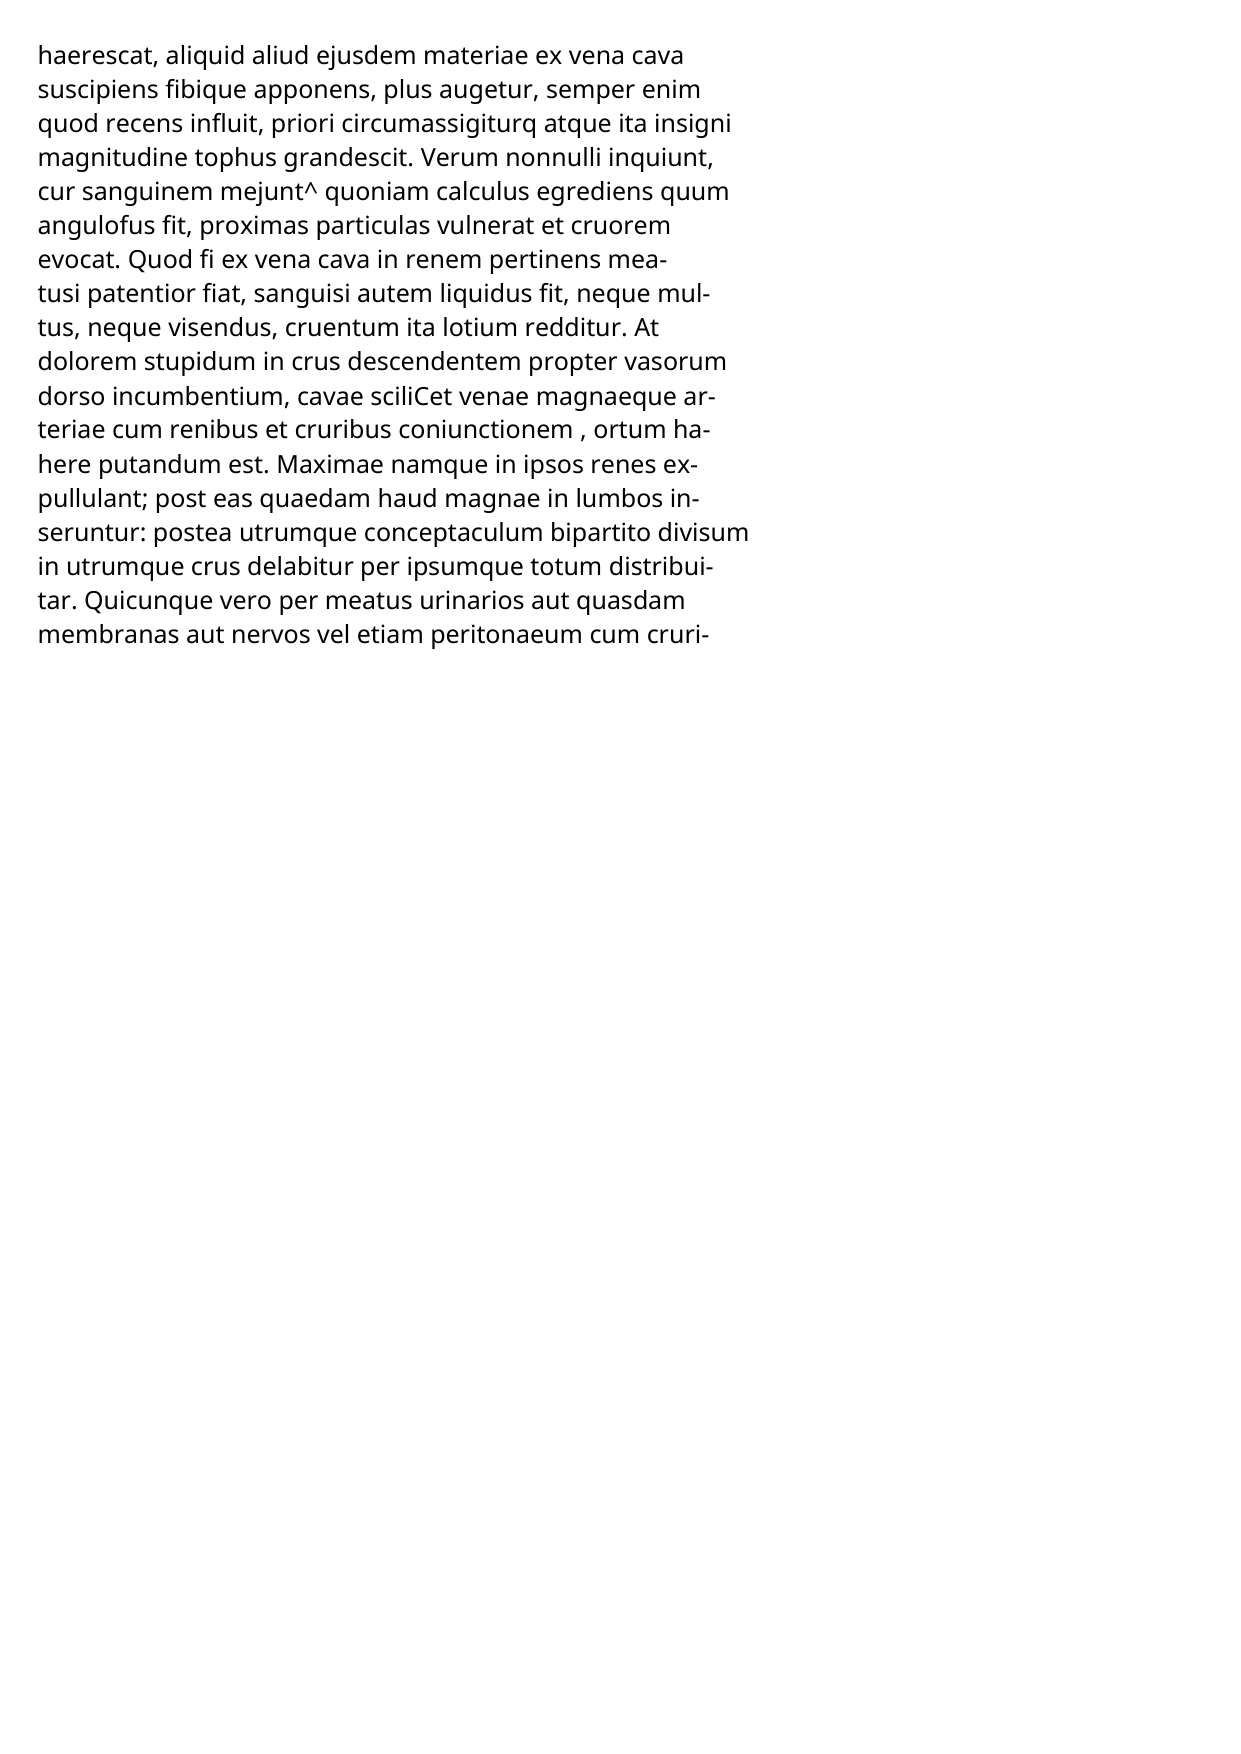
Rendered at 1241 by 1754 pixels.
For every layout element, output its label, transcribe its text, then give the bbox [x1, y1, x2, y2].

text haerescat, aliquid aliud ejusdem materiae ex vena cava suscipiens fibique apponens, plus augetur, semper enim quod recens influit, priori circumassigiturq atque ita insigni magnitudine tophus grandescit. Verum nonnulli inquiunt, cur sanguinem mejunt^ quoniam calculus egrediens quum angulofus fit, proximas particulas vulnerat et cruorem evocat. Quod fi ex vena cava in renem pertinens mea- tusi patentior fiat, sanguisi autem liquidus fit, neque mul- tus, neque visendus, cruentum ita lotium redditur. At dolorem stupidum in crus descendentem propter vasorum dorso incumbentium, cavae sciliCet venae magnaeque ar- teriae cum renibus et cruribus coniunctionem , ortum ha- here putandum est. Maximae namque in ipsos renes ex- pullulant; post eas quaedam haud magnae in lumbos in- seruntur: postea utrumque conceptaculum bipartito divisum in utrumque crus delabitur per ipsumque totum distribui- tar. Quicunque vero per meatus urinarios aut quasdam membranas aut nervos vel etiam peritonaeum cum cruri- [37, 37, 1203, 651]
